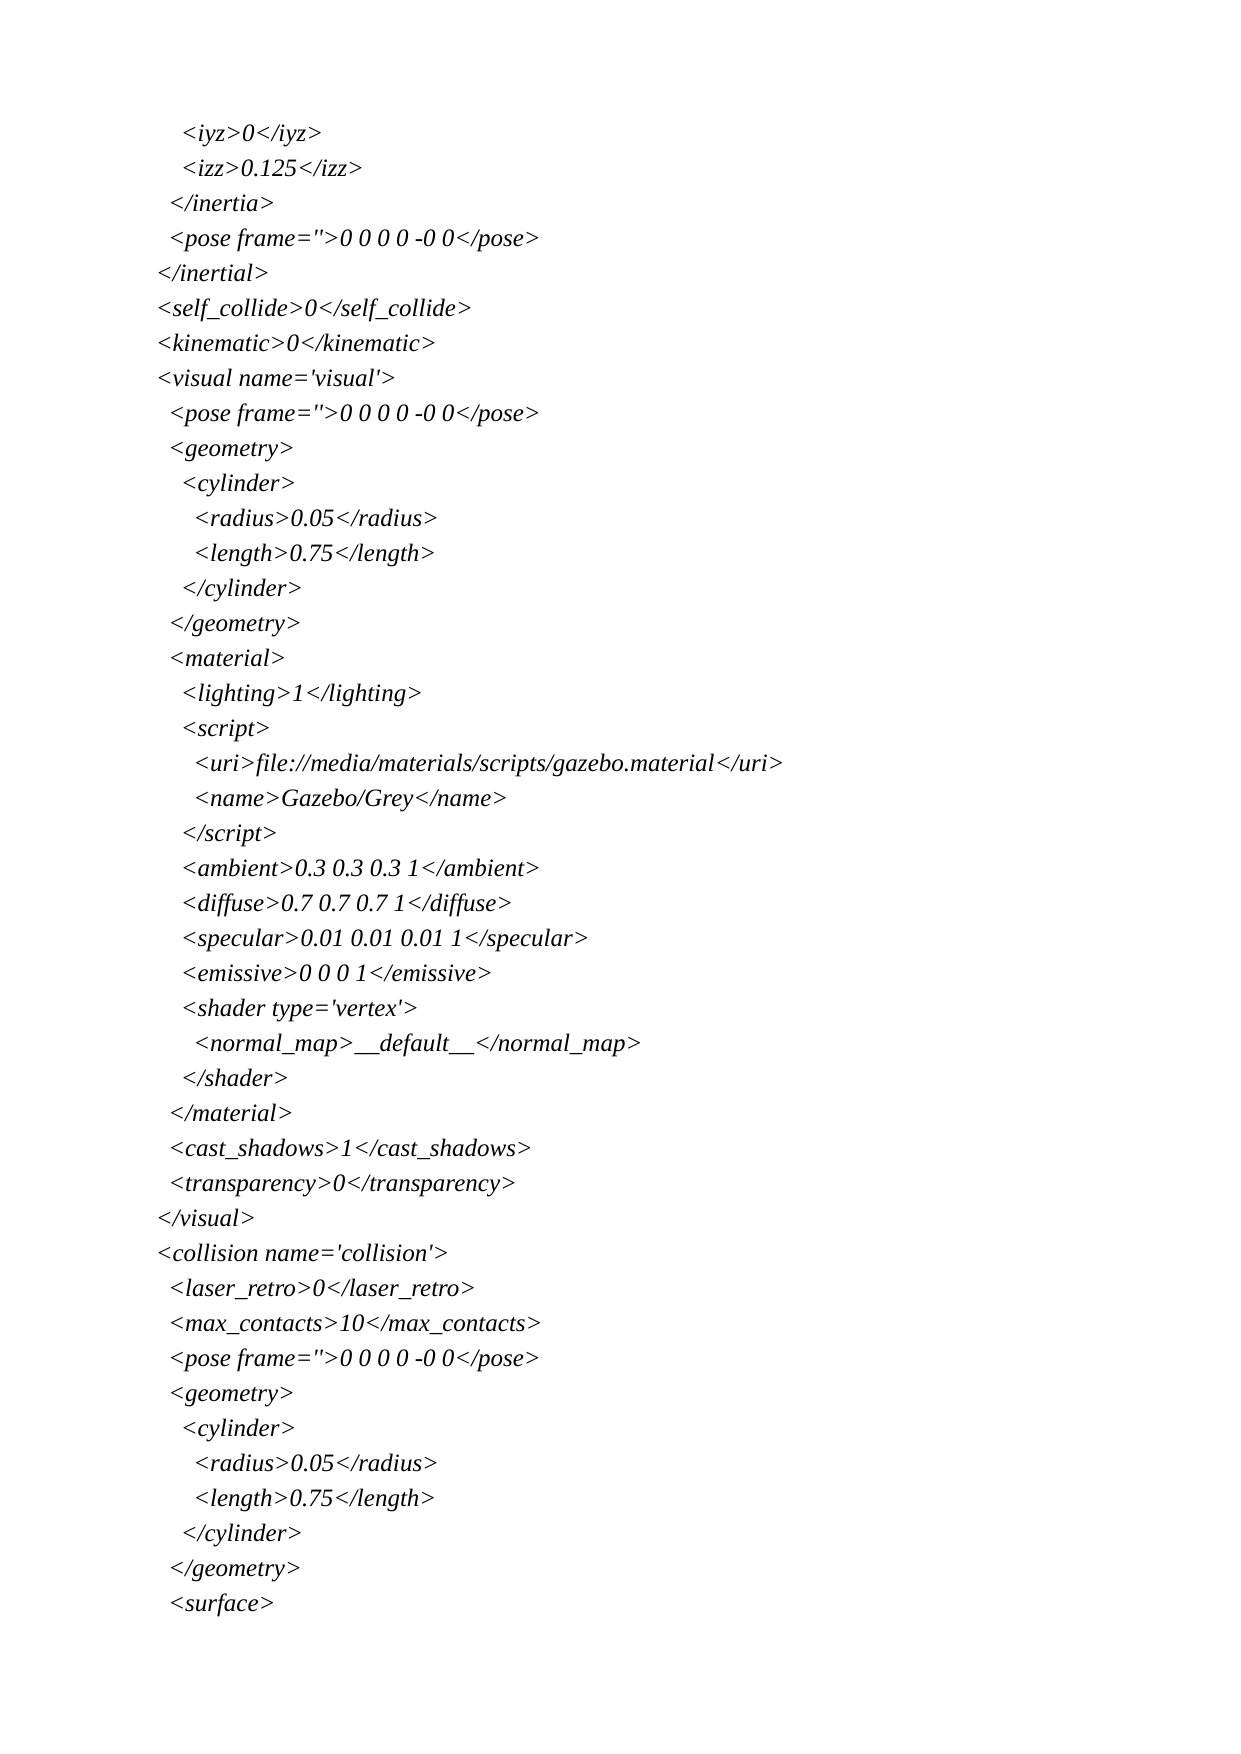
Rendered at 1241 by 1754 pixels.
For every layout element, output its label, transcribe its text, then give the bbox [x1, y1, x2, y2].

text <transparency>0</transparency> [118, 1168, 1122, 1197]
text <izz>0.125</izz> [118, 153, 1122, 182]
text <pose frame=''>0 0 0 0 -0 0</pose> [118, 1343, 1122, 1372]
text <collision name='collision'> [118, 1238, 1122, 1267]
text </cylinder> [118, 1518, 1122, 1547]
text <pose frame=''>0 0 0 0 -0 0</pose> [118, 223, 1122, 252]
text <kinematic>0</kinematic> [118, 328, 1122, 357]
text <lighting>1</lighting> [118, 678, 1122, 707]
text <diffuse>0.7 0.7 0.7 1</diffuse> [118, 888, 1122, 917]
text </script> [118, 818, 1122, 847]
text </geometry> [118, 1553, 1122, 1582]
text <cylinder> [118, 1413, 1122, 1442]
text <cast_shadows>1</cast_shadows> [118, 1133, 1122, 1162]
text <name>Gazebo/Grey</name> [118, 783, 1122, 812]
text <self_collide>0</self_collide> [118, 293, 1122, 322]
text <pose frame=''>0 0 0 0 -0 0</pose> [118, 398, 1122, 427]
text <geometry> [118, 433, 1122, 462]
text </shader> [118, 1063, 1122, 1092]
text <iyz>0</iyz> [118, 118, 1122, 147]
text </visual> [118, 1203, 1122, 1232]
text <ambient>0.3 0.3 0.3 1</ambient> [118, 853, 1122, 882]
text </cylinder> [118, 573, 1122, 602]
text <uri>file://media/materials/scripts/gazebo.material</uri> [118, 748, 1122, 777]
text <laser_retro>0</laser_retro> [118, 1273, 1122, 1302]
text <length>0.75</length> [118, 538, 1122, 567]
text <emissive>0 0 0 1</emissive> [118, 958, 1122, 987]
text </inertial> [118, 258, 1122, 287]
text <max_contacts>10</max_contacts> [118, 1308, 1122, 1337]
text <normal_map>__default__</normal_map> [118, 1028, 1122, 1057]
text <shader type='vertex'> [118, 993, 1122, 1022]
text <length>0.75</length> [118, 1483, 1122, 1512]
text </inertia> [118, 188, 1122, 217]
text <radius>0.05</radius> [118, 1448, 1122, 1477]
text <script> [118, 713, 1122, 742]
text <surface> [118, 1588, 1122, 1617]
text <geometry> [118, 1378, 1122, 1407]
text </material> [118, 1098, 1122, 1127]
text <visual name='visual'> [118, 363, 1122, 392]
text <specular>0.01 0.01 0.01 1</specular> [118, 923, 1122, 952]
text <radius>0.05</radius> [118, 503, 1122, 532]
text <cylinder> [118, 468, 1122, 497]
text </geometry> [118, 608, 1122, 637]
text <material> [118, 643, 1122, 672]
